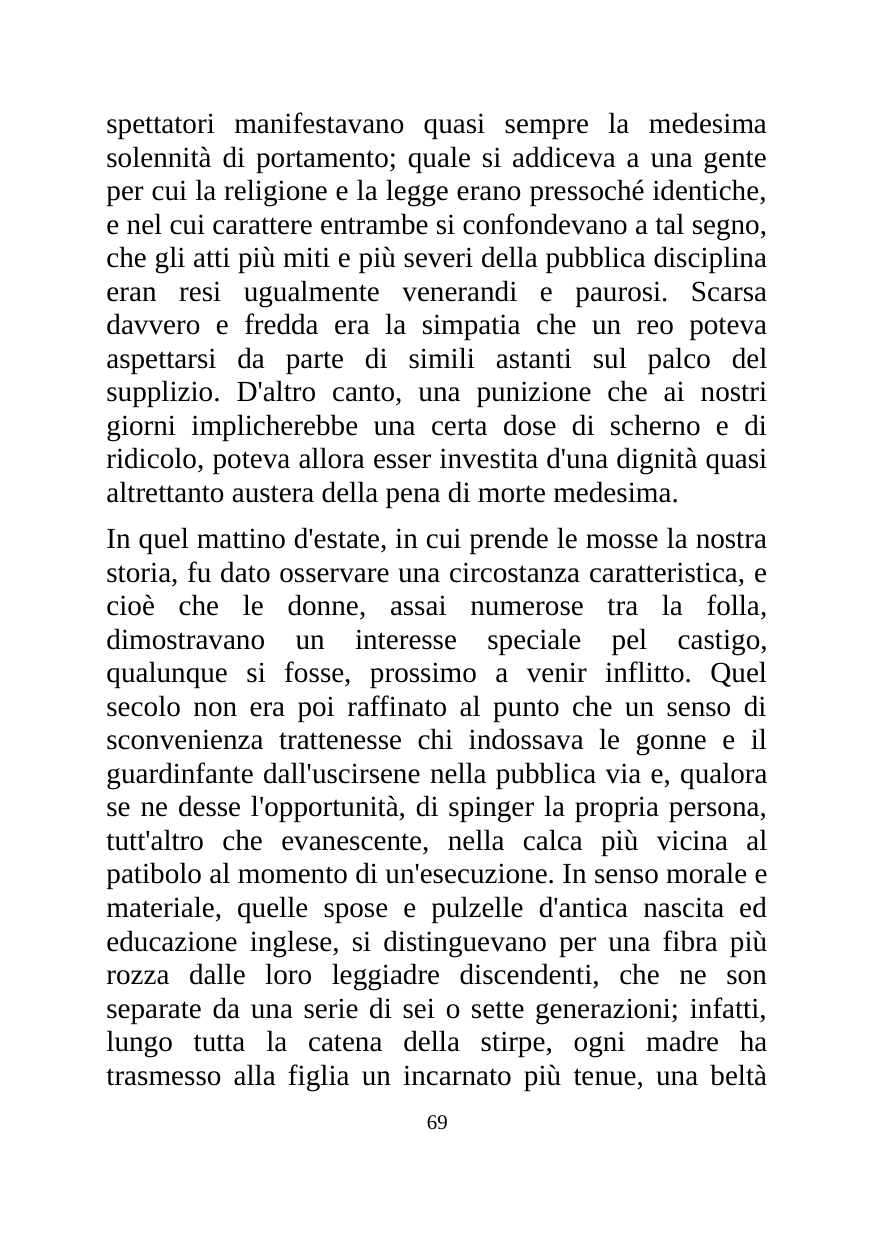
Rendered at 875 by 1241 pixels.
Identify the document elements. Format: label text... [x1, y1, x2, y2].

text In quel mattino d'estate, in cui prende le mosse la nostra storia, fu dato osservare una circostanza caratteristica, e cioè che le donne, assai numerose tra la folla, dimostravano un interesse speciale pel castigo, qualunque si fosse, prossimo a venir inflitto. Quel secolo non era poi raffinato al punto che un senso di sconvenienza trattenesse chi indossava le gonne e il guardinfante dall'uscirsene nella pubblica via e, qualora se ne desse l'opportunità, di spinger la propria persona, tutt'altro che evanescente, nella calca più vicina al patibolo al momento di un'esecuzione. In senso morale e materiale, quelle spose e pulzelle d'antica nascita ed educazione inglese, si distinguevano per una fibra più rozza dalle loro leggiadre discendenti, che ne son separate da una serie di sei o sette generazioni; infatti, lungo tutta la catena della stirpe, ogni madre ha trasmesso alla figlia un incarnato più tenue, una beltà [106, 521, 768, 1091]
text spettatori manifestavano quasi sempre la medesima solennità di portamento; quale si addiceva a una gente per cui la religione e la legge erano pressoché identiche, e nel cui carattere entrambe si confondevano a tal segno, che gli atti più miti e più severi della pubblica disciplina eran resi ugualmente venerandi e paurosi. Scarsa davvero e fredda era la simpatia che un reo poteva aspettarsi da parte di simili astanti sul palco del supplizio. D'altro canto, una punizione che ai nostri giorni implicherebbe una certa dose di scherno e di ridicolo, poteva allora esser investita d'una dignità quasi altrettanto austera della pena di morte medesima. [106, 106, 768, 509]
